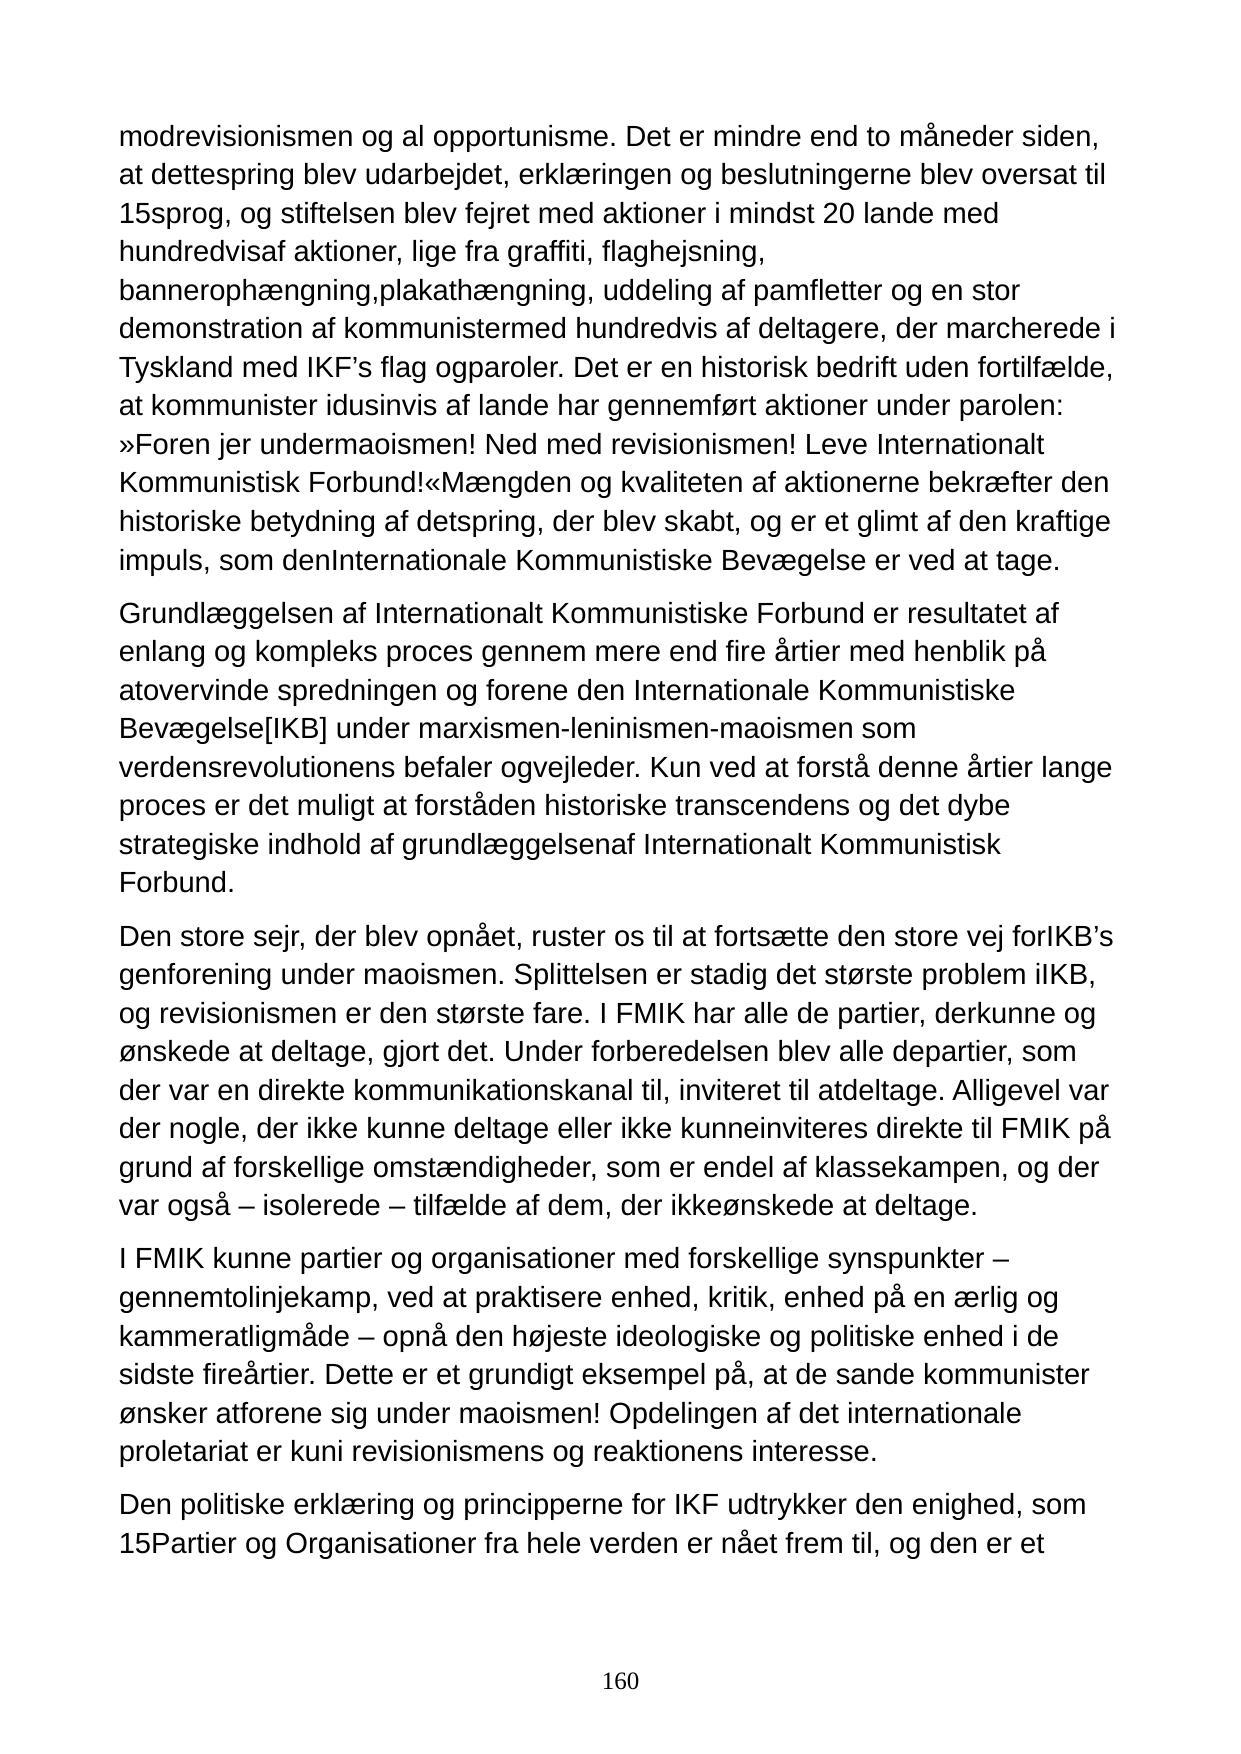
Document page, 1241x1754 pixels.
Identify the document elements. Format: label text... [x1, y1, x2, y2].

text Den store sejr, der blev opnået, ruster os til at fortsætte den store vej forIKB’s genforening under maoismen. Splittelsen er stadig det største problem iIKB, og revisionismen er den største fare. I FMIK har alle de partier, derkunne og ønskede at deltage, gjort det. Under forberedelsen blev alle departier, som der var en direkte kommunikationskanal til, inviteret til atdeltage. Alligevel var der nogle, der ikke kunne deltage eller ikke kunneinviteres direkte til FMIK på grund af forskellige omstændigheder, som er endel af klassekampen, og der var også – isolerede – tilfælde af dem, der ikkeønskede at deltage. [118, 918, 1122, 1222]
text Grundlæggelsen af Internationalt Kommunistiske Forbund er resultatet af enlang og kompleks proces gennem mere end fire årtier med henblik på atovervinde spredningen og forene den Internationale Kommunistiske Bevægelse[IKB] under marxismen-leninismen-maoismen som verdensrevolutionens befaler ogvejleder. Kun ved at forstå denne årtier lange proces er det muligt at forståden historiske transcendens og det dybe strategiske indhold af grundlæggelsenaf Internationalt Kommunistisk Forbund. [118, 596, 1122, 899]
text modrevisionismen og al opportunisme. Det er mindre end to måneder siden, at dettespring blev udarbejdet, erklæringen og beslutningerne blev oversat til 15sprog, og stiftelsen blev fejret med aktioner i mindst 20 lande med hundredvisaf aktioner, lige fra graffiti, flaghejsning, bannerophængning,plakathængning, uddeling af pamfletter og en stor demonstration af kommunistermed hundredvis af deltagere, der marcherede i Tyskland med IKF’s flag ogparoler. Det er en historisk bedrift uden fortilfælde, at kommunister idusinvis af lande har gennemført aktioner under parolen: »Foren jer undermaoismen! Ned med revisionismen! Leve Internationalt Kommunistisk Forbund!«Mængden og kvaliteten af aktionerne bekræfter den historiske betydning af detspring, der blev skabt, og er et glimt af den kraftige impuls, som denInternationale Kommunistiske Bevægelse er ved at tage. [118, 118, 1122, 576]
text I FMIK kunne partier og organisationer med forskellige synspunkter – gennemtolinjekamp, ved at praktisere enhed, kritik, enhed på en ærlig og kammeratligmåde – opnå den højeste ideologiske og politiske enhed i de sidste fireårtier. Dette er et grundigt eksempel på, at de sande kommunister ønsker atforene sig under maoismen! Opdelingen af det internationale proletariat er kuni revisionismens og reaktionens interesse. [118, 1241, 1122, 1468]
text Den politiske erklæring og principperne for IKF udtrykker den enighed, som 15Partier og Organisationer fra hele verden er nået frem til, og den er et [118, 1487, 1122, 1559]
